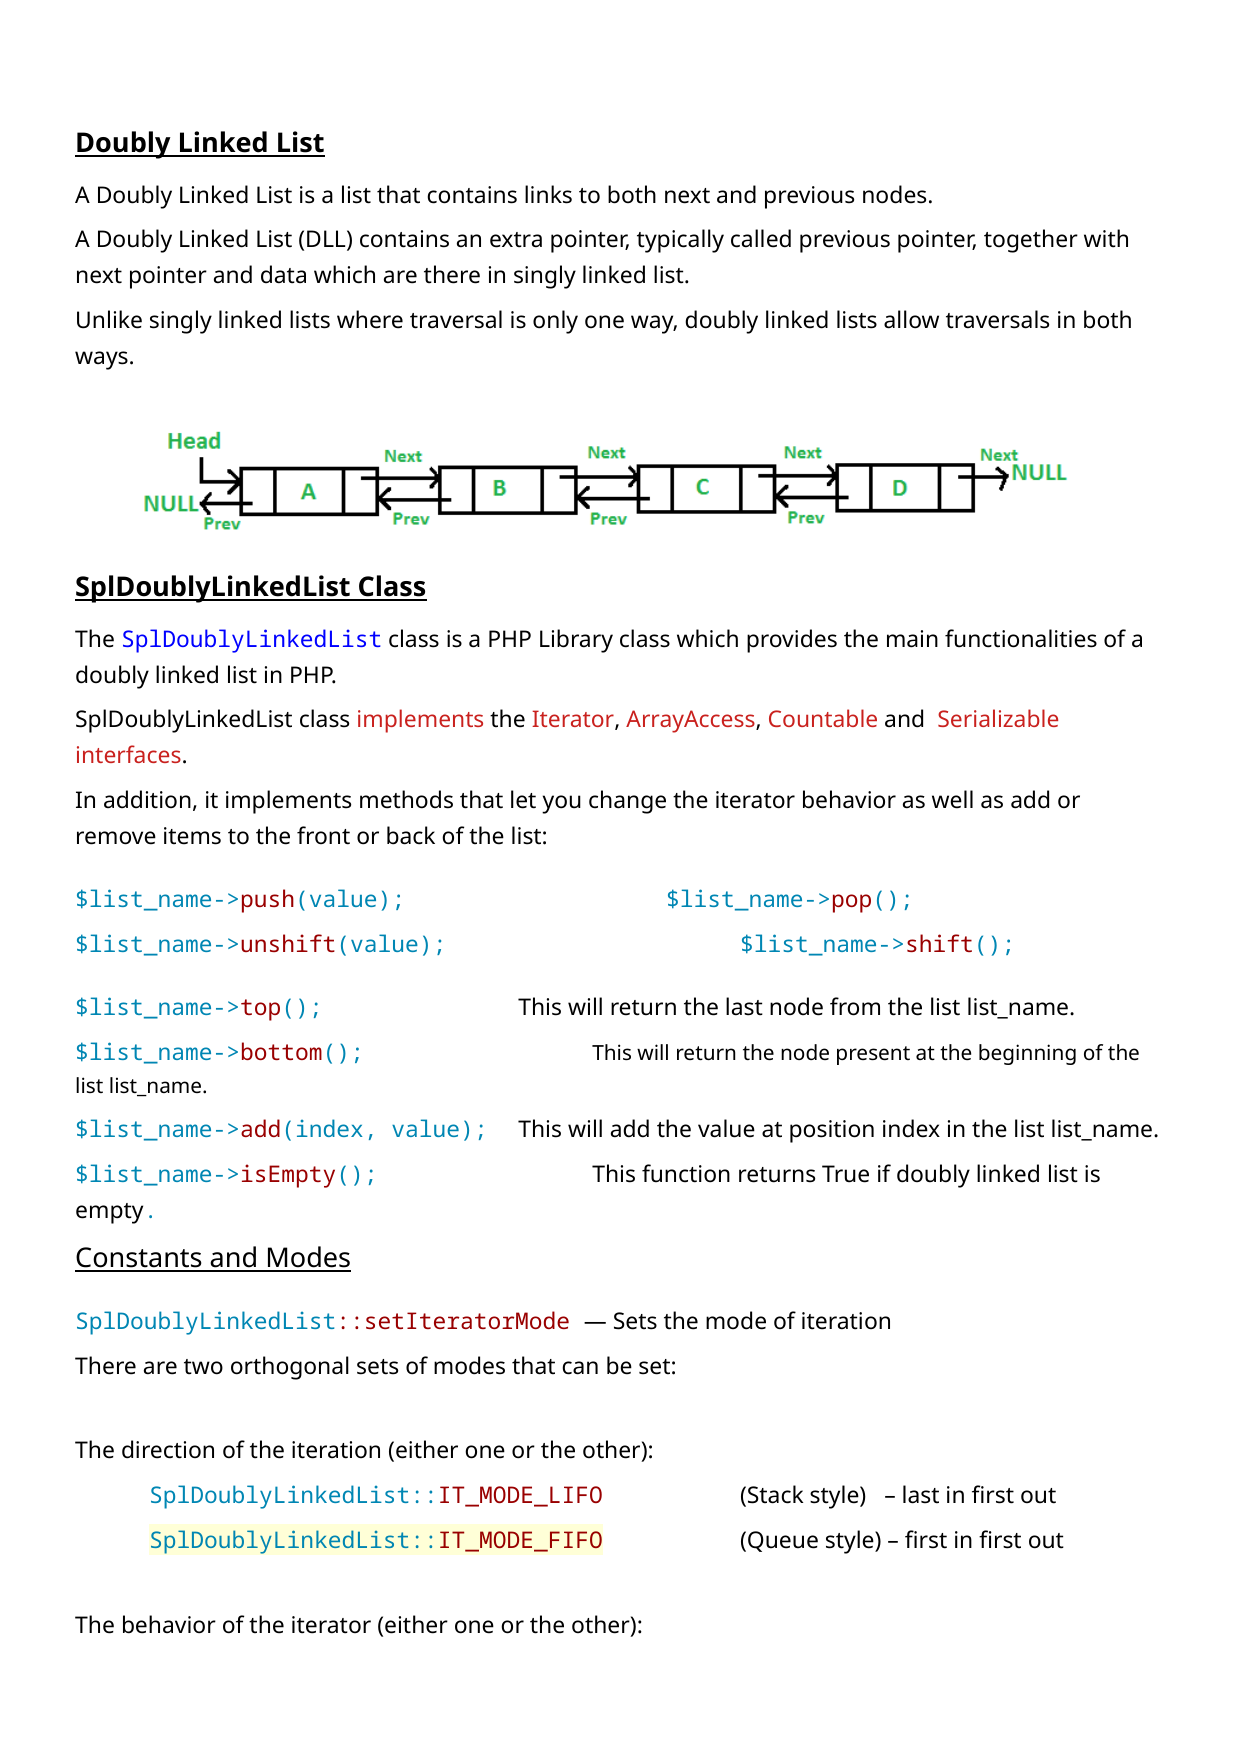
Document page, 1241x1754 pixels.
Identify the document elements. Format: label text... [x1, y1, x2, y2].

text SplDoublyLinkedList::IT_MODE_FIFO (Queue style) – first in first out [75, 1524, 1166, 1555]
text $list_name->top(); This will return the last node from the list list_name. [75, 991, 1166, 1022]
text There are two orthogonal sets of modes that can be set: [75, 1350, 1166, 1381]
text $list_name->bottom(); This will return the node present at the beginning of the list list_name. [75, 1036, 1166, 1100]
text The SplDoublyLinkedList class is a PHP Library class which provides the main functionalities of a doubly linked list in PHP. [75, 623, 1166, 690]
text Constants and Modes [75, 1238, 1166, 1275]
text The behavior of the iterator (either one or the other): [75, 1608, 1166, 1640]
text In addition, it implements methods that let you change the iterator behavior as well as add or remove items to the front or back of the list: [75, 784, 1166, 851]
text $list_name->unshift(value); $list_name->shift(); [75, 928, 1166, 959]
picture [115, 420, 1130, 568]
text SplDoublyLinkedList::IT_MODE_LIFO (Stack style) – last in first out [75, 1479, 1166, 1510]
text SplDoublyLinkedList::setIteratorMode — Sets the mode of iteration [75, 1305, 1166, 1336]
text The direction of the iteration (either one or the other): [75, 1434, 1166, 1466]
text A Doubly Linked List (DLL) contains an extra pointer, typically called previous pointer, together with next pointer and data which are there in singly linked list. [75, 223, 1166, 291]
text $list_name->isEmpty(); This function returns True if doubly linked list is empty. [75, 1158, 1166, 1225]
text SplDoublyLinkedList class implements the Iterator, ArrayAccess, Countable and Serializable interfaces. [75, 703, 1166, 771]
text Unlike singly linked lists where traversal is only one way, doubly linked lists allow traversals in both ways. [75, 304, 1166, 371]
subtitle SplDoublyLinkedList Class [75, 546, 1166, 604]
text A Doubly Linked List is a list that contains links to both next and previous nodes. [75, 178, 1166, 210]
text $list_name->push(value); $list_name->pop(); [75, 883, 1166, 914]
subtitle Doubly Linked List [75, 124, 1166, 161]
text $list_name->add(index, value); This will add the value at position index in the list list_name. [75, 1113, 1166, 1144]
